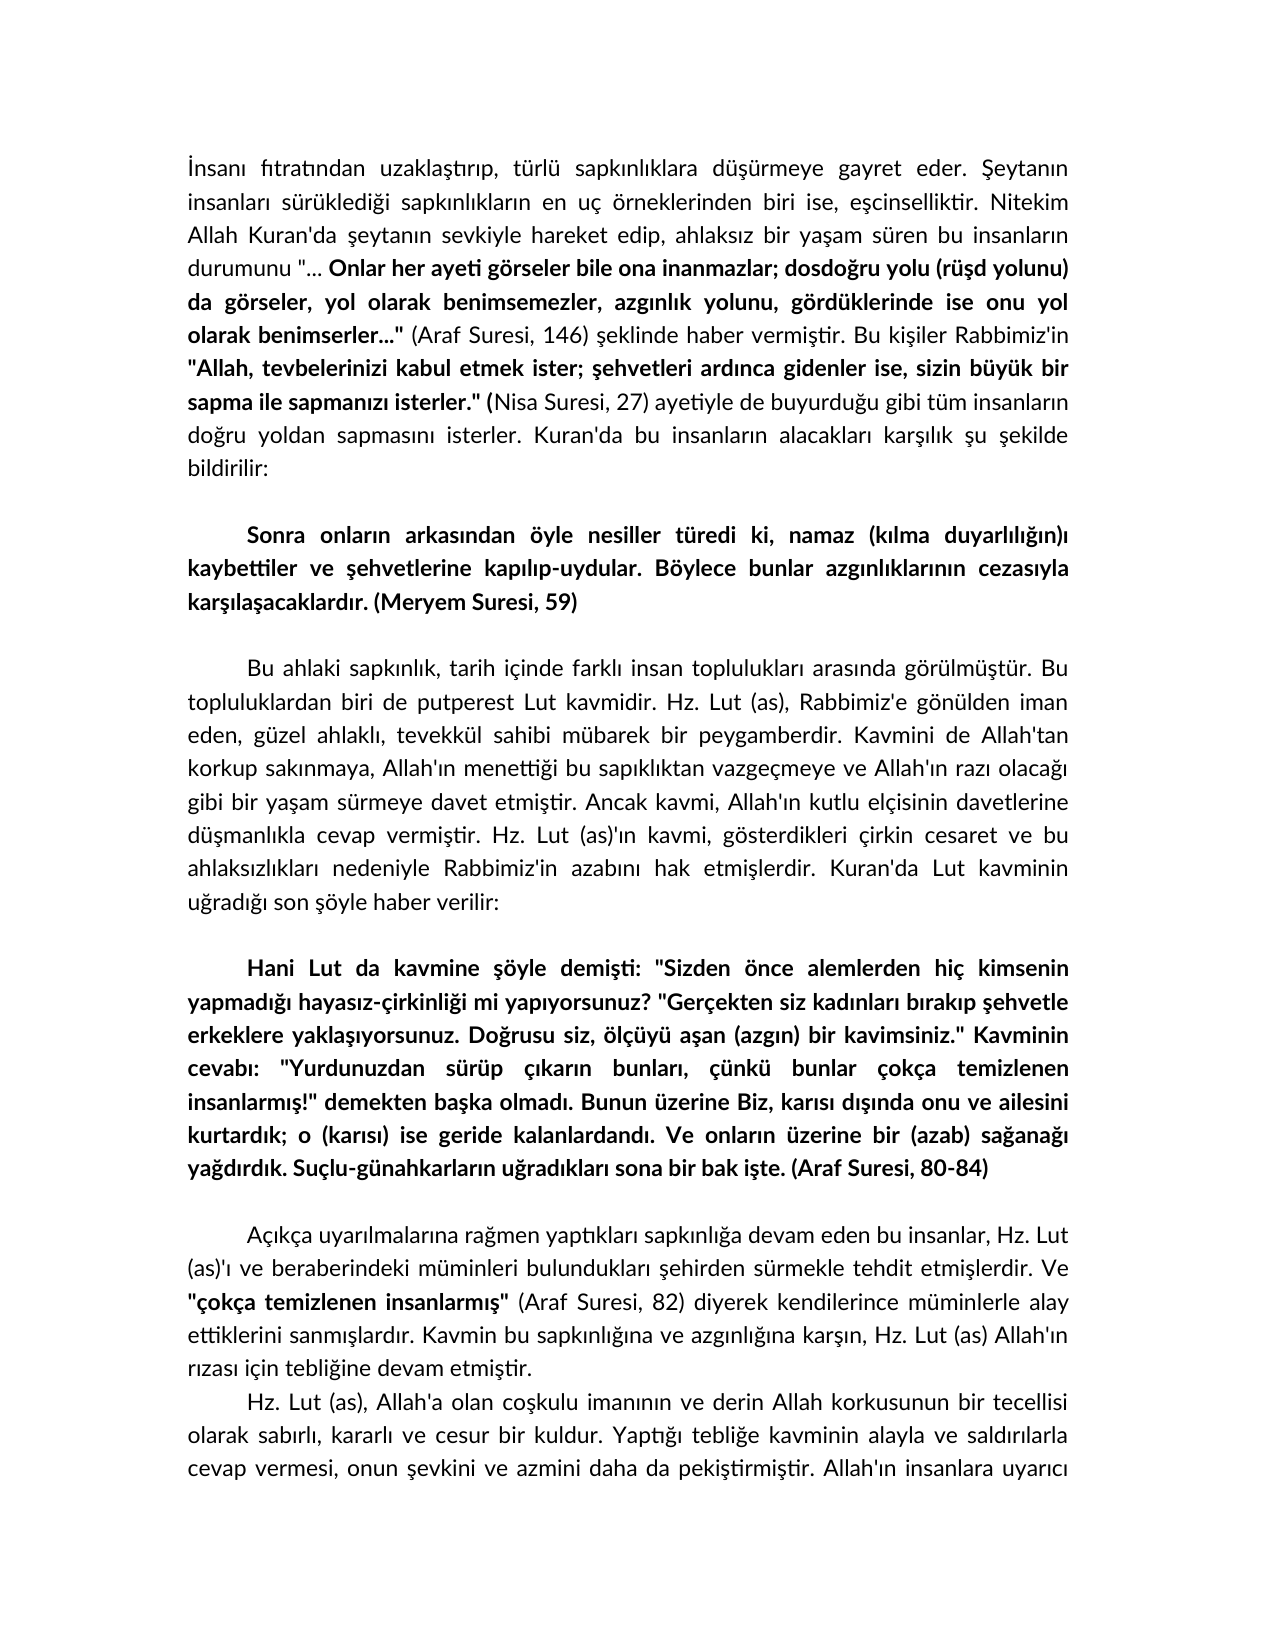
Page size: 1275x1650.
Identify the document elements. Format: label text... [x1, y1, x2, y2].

text Bu ahlaki sapkınlık, tarih içinde farklı insan toplulukları arasında görülmüştür. Bu topluluklardan biri de putperest Lut kavmidir. Hz. Lut (as), Rabbimiz'e gönülden iman eden, güzel ahlaklı, tevekkül sahibi mübarek bir peygamberdir. Kavmini de Allah'tan korkup sakınmaya, Allah'ın menettiği bu sapıklıktan vazgeçmeye ve Allah'ın razı olacağı gibi bir yaşam sürmeye davet etmiştir. Ancak kavmi, Allah'ın kutlu elçisinin davetlerine düşmanlıkla cevap vermiştir. Hz. Lut (as)'ın kavmi, gösterdikleri çirkin cesaret ve bu ahlaksızlıkları nedeniyle Rabbimiz'in azabını hak etmişlerdir. Kuran'da Lut kavminin uğradığı son şöyle haber verilir: [187, 650, 1070, 917]
text Hani Lut da kavmine şöyle demişti: "Sizden önce alemlerden hiç kimsenin yapmadığı hayasız-çirkinliği mi yapıyorsunuz? "Gerçekten siz kadınları bırakıp şehvetle erkeklere yaklaşıyorsunuz. Doğrusu siz, ölçüyü aşan (azgın) bir kavimsiniz." Kavminin cevabı: "Yurdunuzdan sürüp çıkarın bunları, çünkü bunlar çokça temizlenen insanlarmış!" demekten başka olmadı. Bunun üzerine Biz, karısı dışında onu ve ailesini kurtardık; o (karısı) ise geride kalanlardandı. Ve onların üzerine bir (azab) sağanağı yağdırdık. Suçlu-günahkarların uğradıkları sona bir bak işte. (Araf Suresi, 80-84) [187, 950, 1070, 1183]
text İnsanı fıtratından uzaklaştırıp, türlü sapkınlıklara düşürmeye gayret eder. Şeytanın insanları sürüklediği sapkınlıkların en uç örneklerinden biri ise, eşcinselliktir. Nitekim Allah Kuran'da şeytanın sevkiyle hareket edip, ahlaksız bir yaşam süren bu insanların durumunu "... Onlar her ayeti görseler bile ona inanmazlar; dosdoğru yolu (rüşd yolunu) da görseler, yol olarak benimsemezler, azgınlık yolunu, gördüklerinde ise onu yol olarak benimserler..." (Araf Suresi, 146) şeklinde haber vermiştir. Bu kişiler Rabbimiz'in "Allah, tevbelerinizi kabul etmek ister; şehvetleri ardınca gidenler ise, sizin büyük bir sapma ile sapmanızı isterler." (Nisa Suresi, 27) ayetiyle de buyurduğu gibi tüm insanların doğru yoldan sapmasını isterler. Kuran'da bu insanların alacakları karşılık şu şekilde bildirilir: [187, 150, 1070, 483]
text Hz. Lut (as), Allah'a olan coşkulu imanının ve derin Allah korkusunun bir tecellisi olarak sabırlı, kararlı ve cesur bir kuldur. Yaptığı tebliğe kavminin alayla ve saldırılarla cevap vermesi, onun şevkini ve azmini daha da pekiştirmiştir. Allah'ın insanlara uyarıcı [187, 1383, 1070, 1483]
text Açıkça uyarılmalarına rağmen yaptıkları sapkınlığa devam eden bu insanlar, Hz. Lut (as)'ı ve beraberindeki müminleri bulundukları şehirden sürmekle tehdit etmişlerdir. Ve "çokça temizlenen insanlarmış" (Araf Suresi, 82) diyerek kendilerince müminlerle alay ettiklerini sanmışlardır. Kavmin bu sapkınlığına ve azgınlığına karşın, Hz. Lut (as) Allah'ın rızası için tebliğine devam etmiştir. [187, 1217, 1070, 1383]
text Sonra onların arkasından öyle nesiller türedi ki, namaz (kılma duyarlılığın)ı kaybettiler ve şehvetlerine kapılıp-uydular. Böylece bunlar azgınlıklarının cezasıyla karşılaşacaklardır. (Meryem Suresi, 59) [187, 517, 1070, 617]
